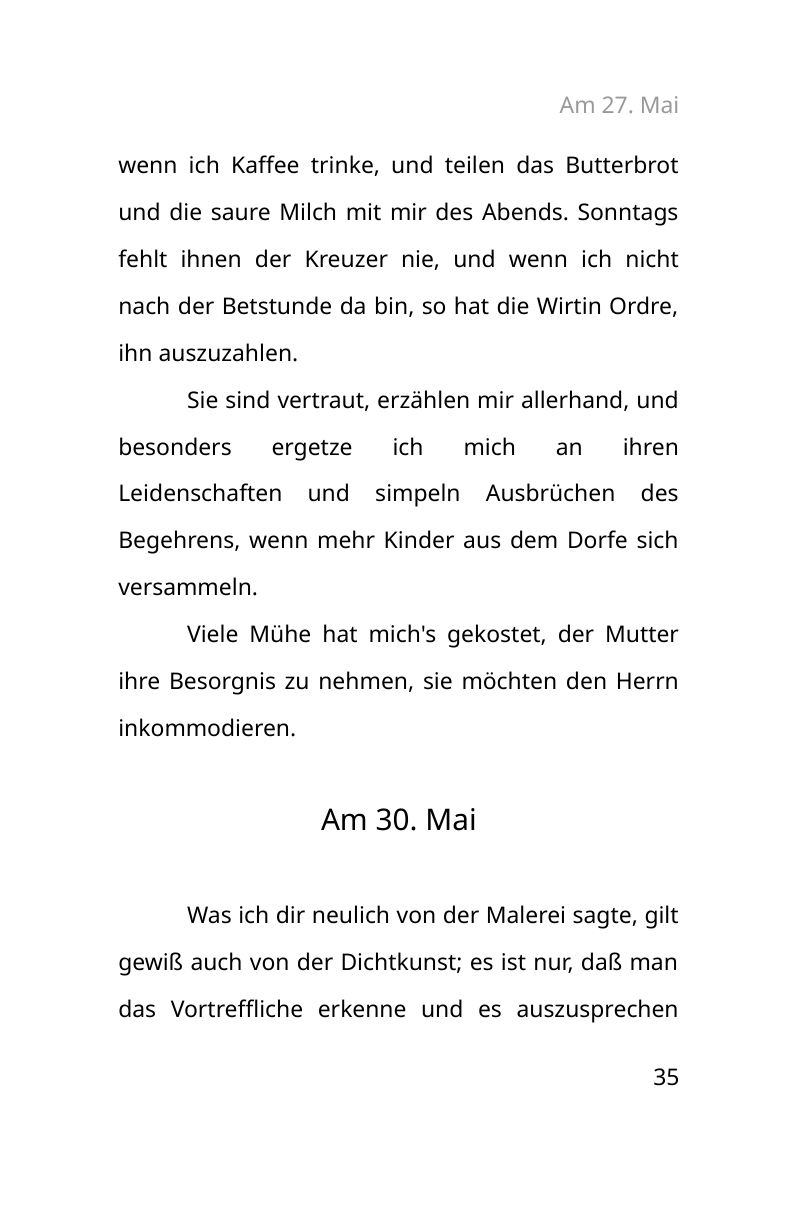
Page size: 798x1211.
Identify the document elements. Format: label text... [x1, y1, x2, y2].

text Was ich dir neulich von der Malerei sagte, gilt gewiß auch von der Dichtkunst; es ist nur, daß man das Vortreffliche erkenne und es auszusprechen [118, 862, 679, 1024]
text Viele Mühe hat mich's gekostet, der Mutter ihre Besorgnis zu nehmen, sie möchten den Herrn inkommodieren. [118, 618, 679, 743]
subtitle Am 30. Mai [118, 794, 679, 839]
text wenn ich Kaffee trinke, und teilen das Butterbrot und die saure Milch mit mir des Abends. Sonntags fehlt ihnen der Kreuzer nie, und wenn ich nicht nach der Betstunde da bin, so hat die Wirtin Ordre, ihn auszuzahlen. [118, 149, 679, 368]
text Sie sind vertraut, erzählen mir allerhand, und besonders ergetze ich mich an ihren Leidenschaften und simpeln Ausbrüchen des Begehrens, wenn mehr Kinder aus dem Dorfe sich versammeln. [118, 384, 679, 602]
